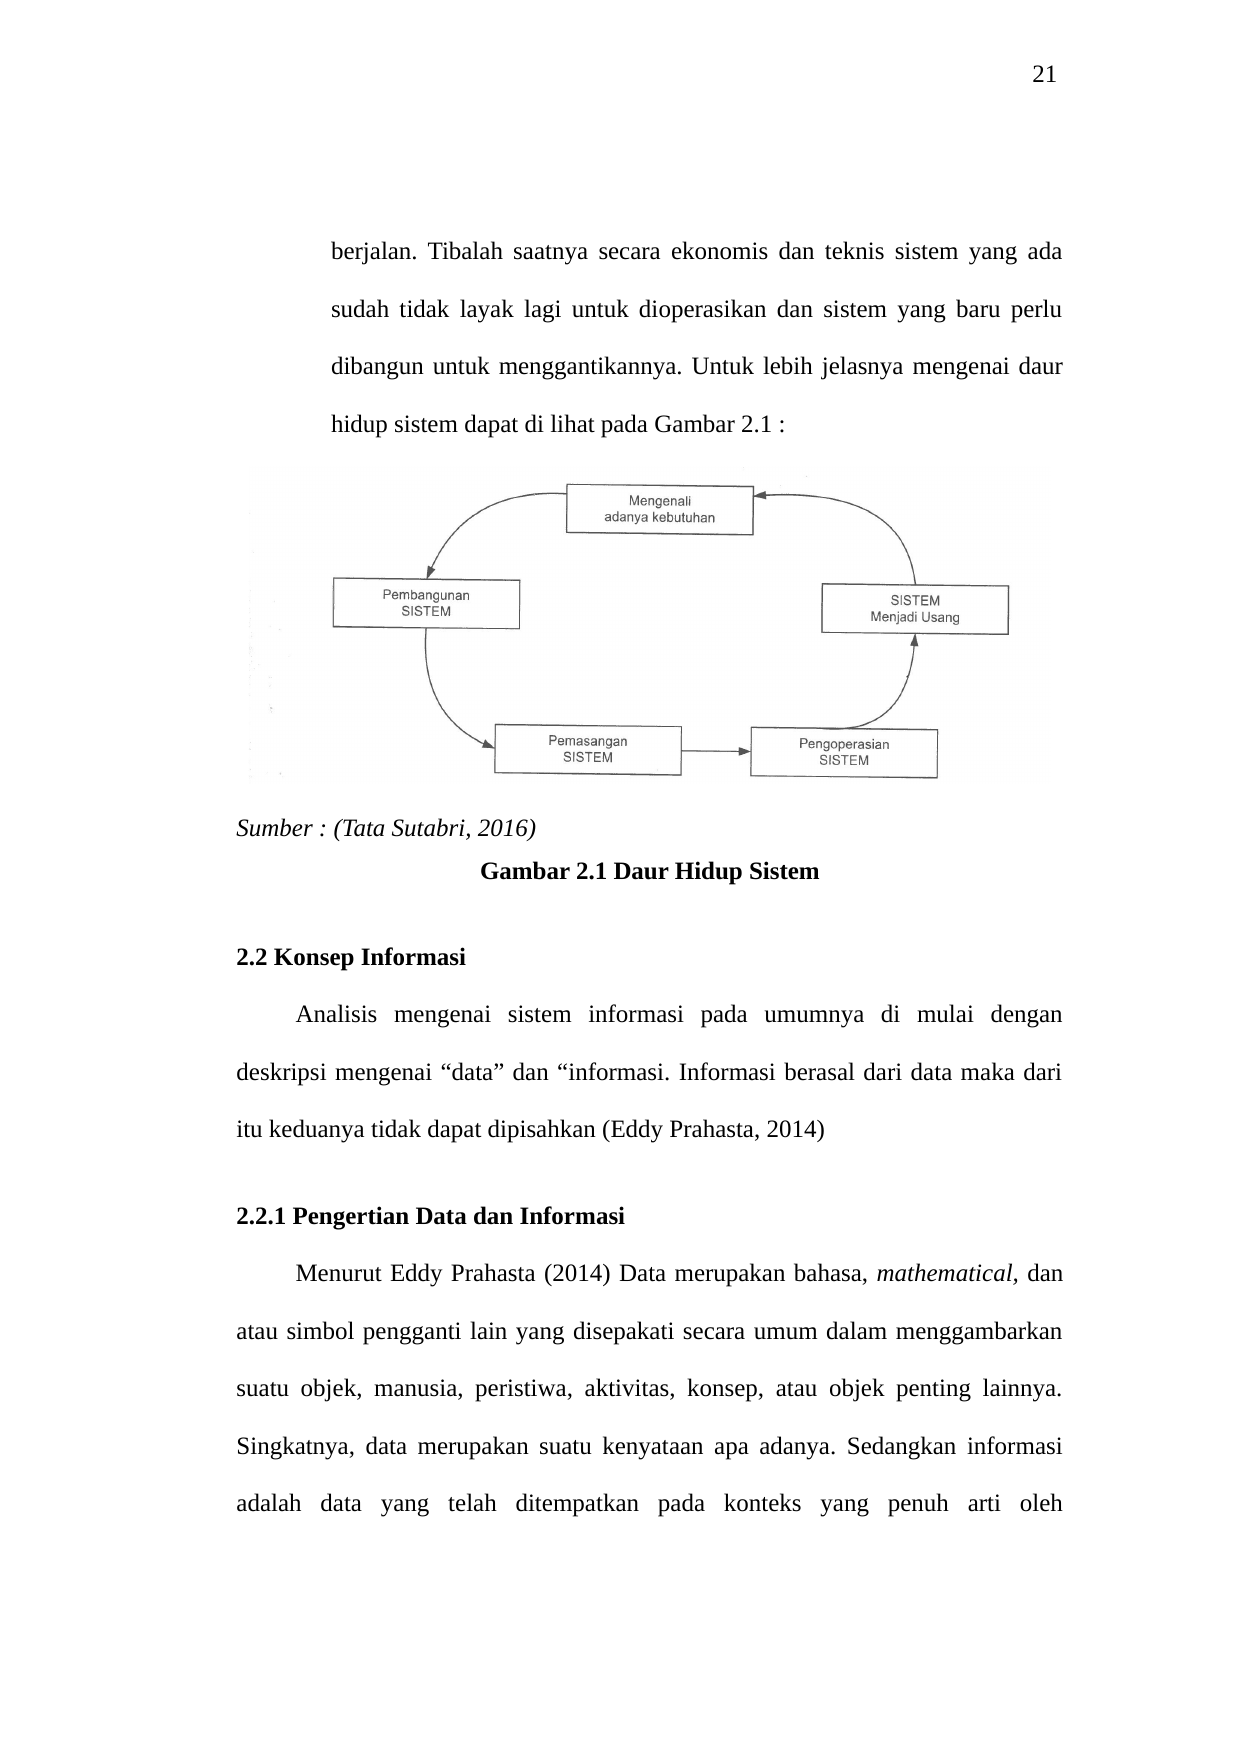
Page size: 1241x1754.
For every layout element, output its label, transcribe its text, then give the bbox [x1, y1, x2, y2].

text Gambar 2.1 Daur Hidup Sistem [236, 856, 1063, 884]
subtitle 2.2 Konsep Informasi [236, 942, 1063, 971]
list berjalan. Tibalah saatnya secara ekonomis dan teknis sistem yang ada sudah tidak layak lagi untuk dioperasikan dan sistem yang baru perlu dibangun untuk menggantikannya. Untuk lebih jelasnya mengenai daur hidup sistem dapat di lihat pada Gambar 2.1 : [295, 236, 1063, 437]
text Menurut Eddy Prahasta (2014) Data merupakan bahasa, mathematical, dan atau simbol pengganti lain yang disepakati secara umum dalam menggambarkan suatu objek, manusia, peristiwa, aktivitas, konsep, atau objek penting lainnya. Singkatnya, data merupakan suatu kenyataan apa adanya. Sedangkan informasi adalah data yang telah ditempatkan pada konteks yang penuh arti oleh [236, 1258, 1063, 1517]
text Sumber : (Tata Sutabri, 2016) [236, 813, 1063, 841]
subtitle 2.2.1 Pengertian Data dan Informasi [236, 1201, 1063, 1229]
text Analisis mengenai sistem informasi pada umumnya di mulai dengan deskripsi mengenai “data” dan “informasi. Informasi berasal dari data maka dari itu keduanya tidak dapat dipisahkan (Eddy Prahasta, 2014) [236, 999, 1063, 1143]
picture [248, 466, 1051, 617]
